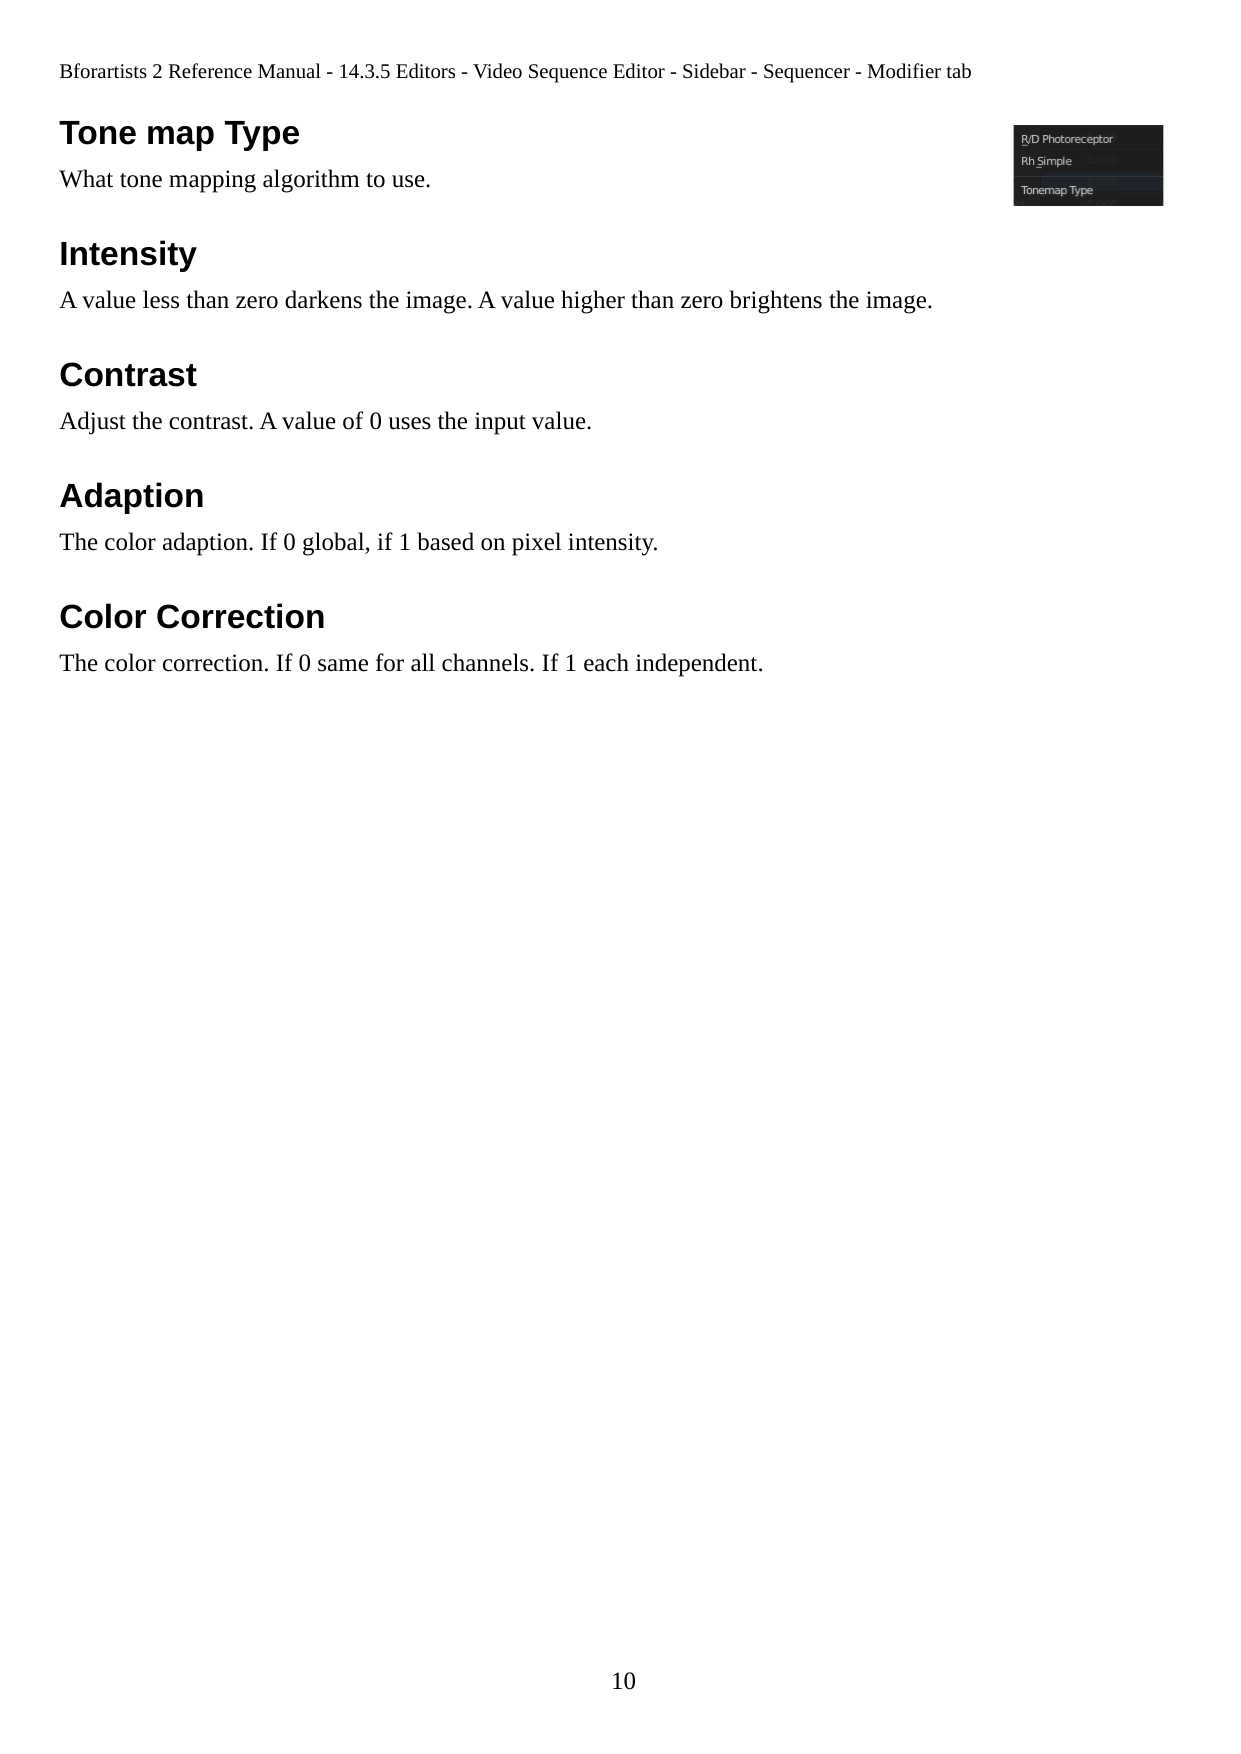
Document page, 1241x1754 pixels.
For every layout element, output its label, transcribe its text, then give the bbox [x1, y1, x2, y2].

subtitle Contrast [59, 355, 1181, 393]
text What tone mapping algorithm to use. [59, 164, 1013, 192]
text The color adaption. If 0 global, if 1 based on pixel intensity. [59, 527, 1181, 556]
subtitle Intensity [59, 234, 1181, 272]
picture [1013, 125, 1164, 206]
subtitle Tone map Type [59, 113, 1181, 151]
subtitle Color Correction [59, 597, 1181, 635]
text Adjust the contrast. A value of 0 uses the input value. [59, 406, 1181, 434]
text The color correction. If 0 same for all channels. If 1 each independent. [59, 648, 1181, 677]
subtitle Adaption [59, 476, 1181, 514]
text A value less than zero darkens the image. A value higher than zero brightens the image. [59, 285, 1181, 313]
